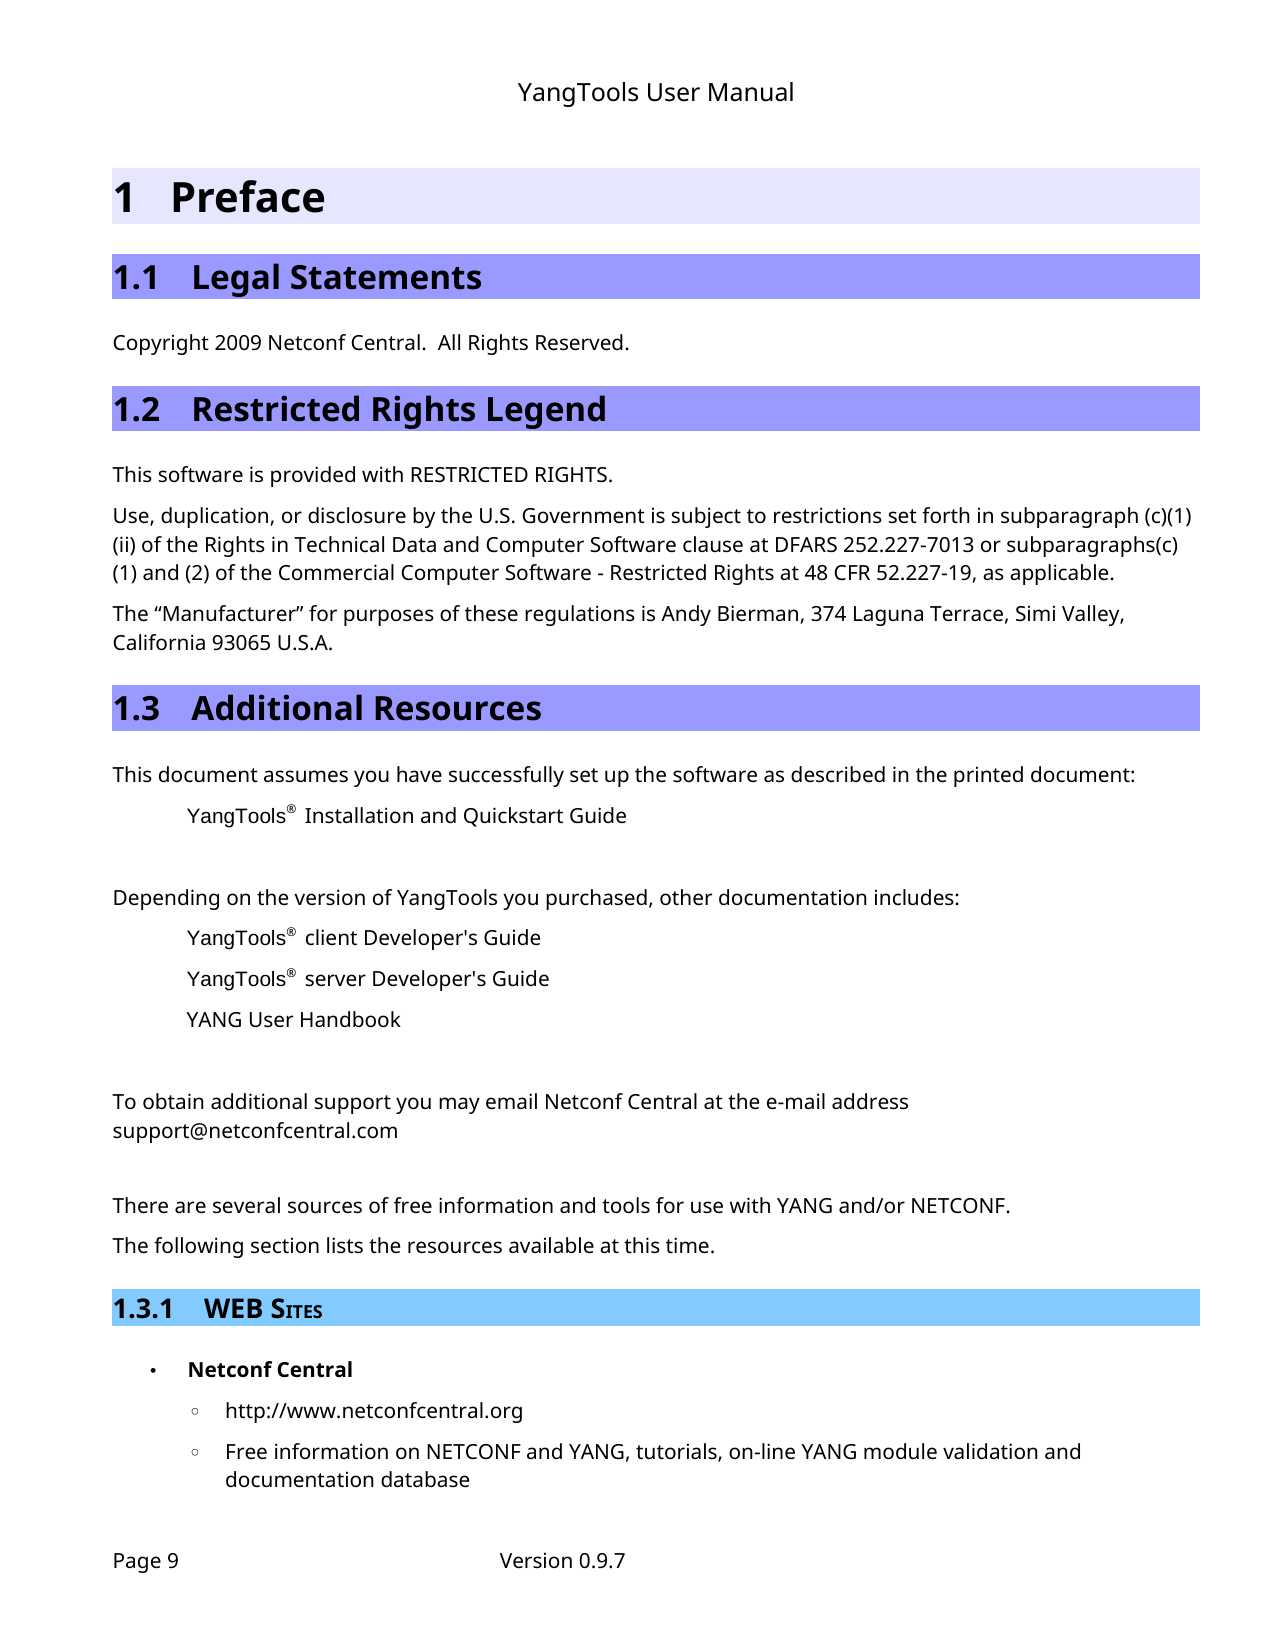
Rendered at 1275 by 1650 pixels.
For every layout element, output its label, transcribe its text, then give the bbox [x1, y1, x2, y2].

text Copyright 2009 Netconf Central. All Rights Reserved. [112, 328, 1200, 357]
list Netconf Central [150, 1355, 1200, 1384]
subtitle Additional Resources [112, 685, 1200, 731]
text There are several sources of free information and tools for use with YANG and/or NETCONF. [112, 1191, 1200, 1219]
text The following section lists the resources available at this time. [112, 1232, 1200, 1260]
text The “Manufacturer” for purposes of these regulations is Andy Bierman, 374 Laguna Terrace, Simi Valley, California 93065 U.S.A. [112, 599, 1200, 656]
text YangTools® client Developer's Guide [112, 923, 1200, 952]
list http://www.netconfcentral.org [187, 1396, 1200, 1425]
list Free information on NETCONF and YANG, tutorials, on-line YANG module validation and documentation database [187, 1437, 1200, 1494]
subtitle WEB Sites [112, 1289, 1200, 1326]
text YangTools® Installation and Quickstart Guide [112, 801, 1200, 829]
text This document assumes you have successfully set up the software as described in the printed document: [112, 760, 1200, 788]
text To obtain additional support you may email Netconf Central at the e-mail address support@netconfcentral.com [112, 1087, 1200, 1144]
text This software is provided with RESTRICTED RIGHTS. [112, 460, 1200, 489]
text YangTools® server Developer's Guide [112, 964, 1200, 993]
text Depending on the version of YangTools you purchased, other documentation includes: [112, 883, 1200, 911]
subtitle Preface [112, 168, 1200, 224]
subtitle Restricted Rights Legend [112, 386, 1200, 431]
subtitle Legal Statements [112, 254, 1200, 299]
text YANG User Handbook [112, 1005, 1200, 1034]
text Use, duplication, or disclosure by the U.S. Government is subject to restrictions set forth in subparagraph (c)(1)(ii) of the Rights in Technical Data and Computer Software clause at DFARS 252.227-7013 or subparagraphs(c)(1) and (2) of the Commercial Computer Software - Restricted Rights at 48 CFR 52.227-19, as applicable. [112, 501, 1200, 587]
